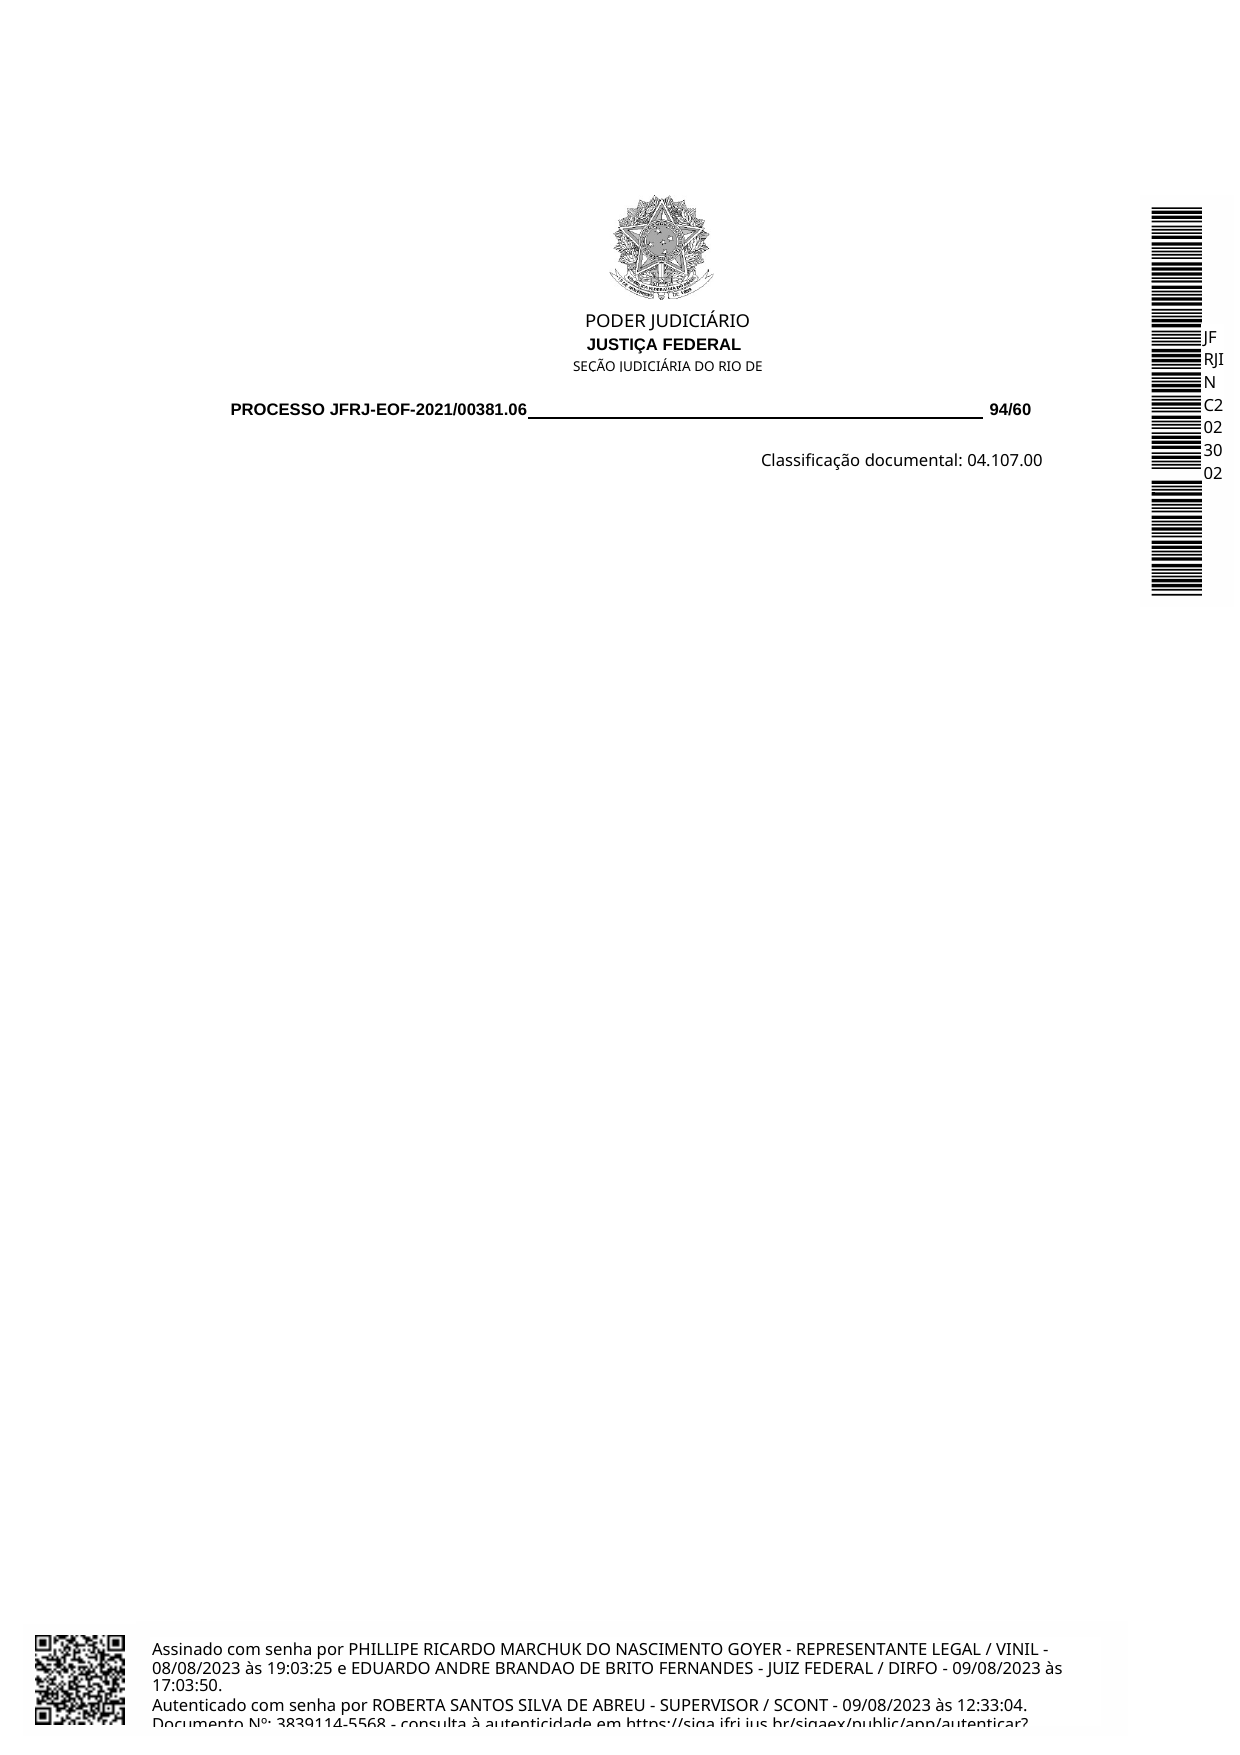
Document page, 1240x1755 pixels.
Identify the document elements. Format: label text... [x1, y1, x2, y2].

text Classificação documental: 04.107.00 [761, 448, 1140, 471]
text JFRJINC202300236 [1203, 325, 1224, 479]
